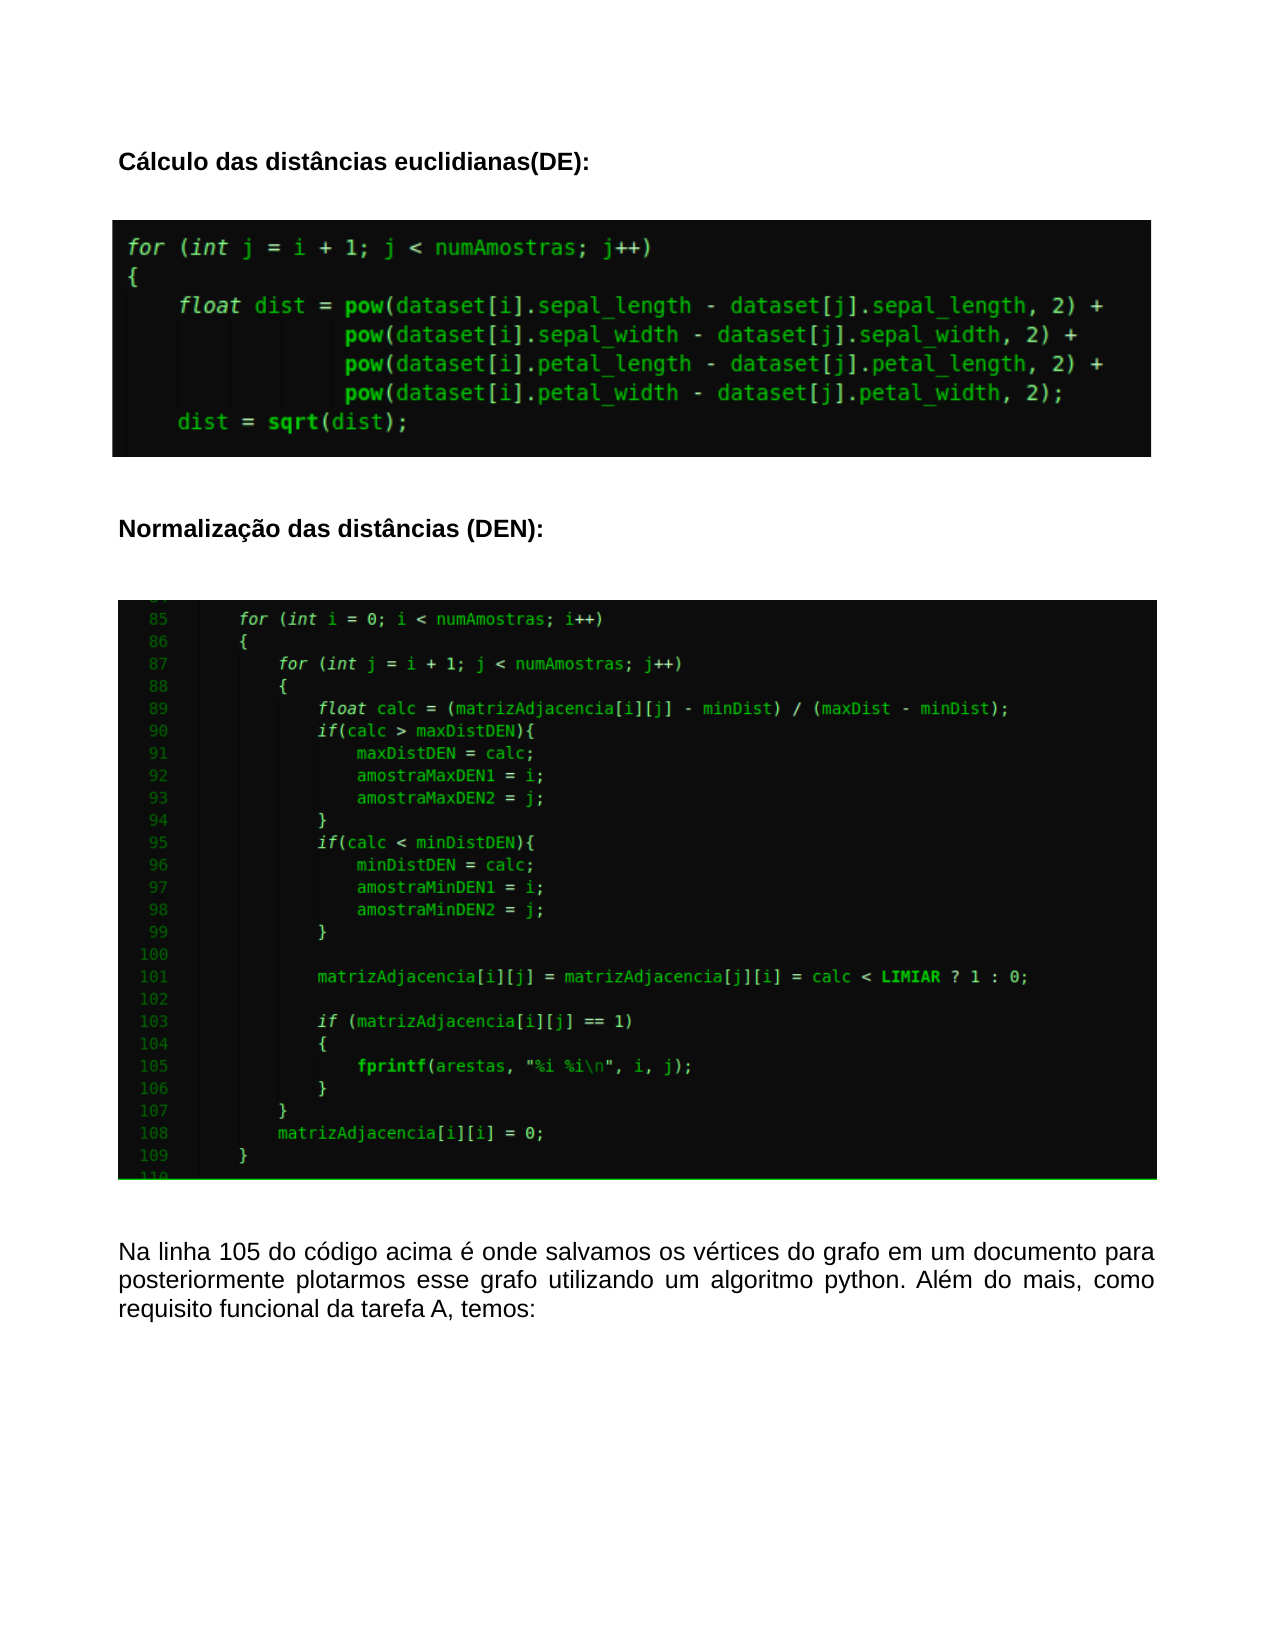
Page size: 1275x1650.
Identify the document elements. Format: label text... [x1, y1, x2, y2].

text Normalização das distâncias (DEN): [118, 514, 1157, 542]
text Na linha 105 do código acima é onde salvamos os vértices do grafo em um documento para posteriormente plotarmos esse grafo utilizando um algoritmo python. Além do mais, como requisito funcional da tarefa A, temos: [118, 1237, 1157, 1323]
text Cálculo das distâncias euclidianas(DE): [118, 147, 1157, 176]
picture [112, 220, 1152, 457]
picture [118, 600, 1157, 1180]
